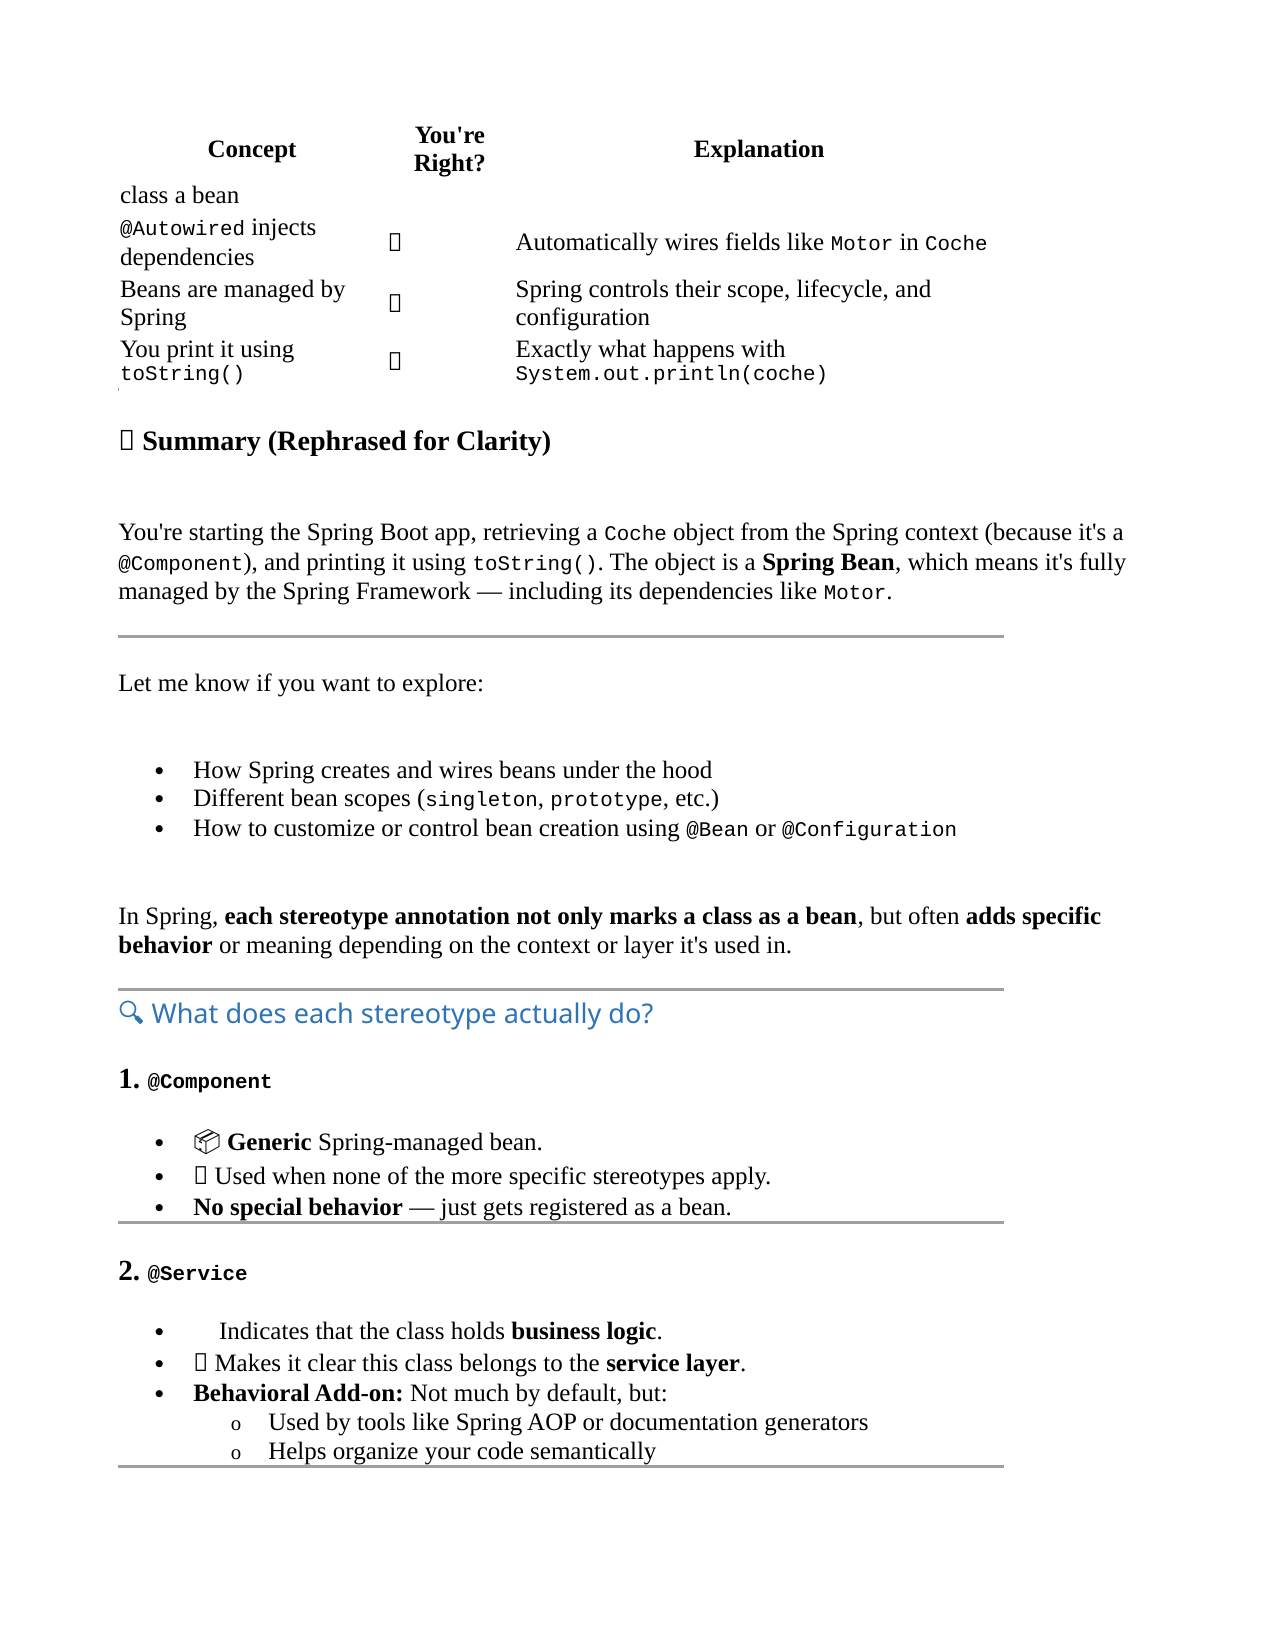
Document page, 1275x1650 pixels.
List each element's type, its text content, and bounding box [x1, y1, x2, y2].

table_header Concept [118, 118, 386, 179]
text Let me know if you want to explore: [118, 668, 1157, 696]
list No special behavior — just gets registered as a bean. [156, 1192, 1157, 1221]
table_cell @Autowired injects dependencies [118, 211, 386, 272]
table_cell Exactly what happens with System.out.println(coche) [514, 333, 1004, 388]
text You're starting the Spring Boot app, retrieving a Coche object from the Spring context (because it's a @Component), and printing it using toString(). The object is a Spring Bean, which means it's fully managed by the Spring Framework — including its dependencies like Motor. [118, 517, 1157, 606]
table_cell Spring controls their scope, lifecycle, and configuration [514, 272, 1004, 333]
table_cell ✅ [386, 211, 514, 272]
list Different bean scopes (singleton, prototype, etc.) [156, 783, 1157, 813]
table_cell Automatically wires fields like Motor in Coche [514, 211, 1004, 272]
table_header Explanation [514, 118, 1004, 179]
table_cell [514, 179, 1004, 211]
table_cell ✅ [386, 272, 514, 333]
subtitle 🔍 What does each stereotype actually do? [118, 995, 1157, 1032]
table_cell You print it using toString() [118, 333, 386, 388]
list ✅ Makes it clear this class belongs to the service layer. [156, 1344, 1157, 1378]
list Behavioral Add-on: Not much by default, but: [156, 1378, 1157, 1407]
table_cell ✅ [386, 333, 514, 388]
list 📦 Generic Spring-managed bean. [156, 1124, 1157, 1158]
table_cell Beans are managed by Spring [118, 272, 386, 333]
list How to customize or control bean creation using @Bean or @Configuration [156, 813, 1157, 843]
list 🧠 Indicates that the class holds business logic. [156, 1316, 1157, 1344]
list ✅ Used when none of the more specific stereotypes apply. [156, 1158, 1157, 1192]
table_header You're Right? [386, 118, 514, 179]
text In Spring, each stereotype annotation not only marks a class as a bean, but often adds specific behavior or meaning depending on the context or layer it's used in. [118, 901, 1157, 958]
list Used by tools like Spring AOP or documentation generators [231, 1407, 1157, 1436]
list Helps organize your code semantically [231, 1436, 1157, 1465]
table_cell [386, 179, 514, 211]
text ✅ Summary (Rephrased for Clarity) [118, 421, 1157, 459]
subtitle 1. @Component [118, 1061, 1157, 1094]
subtitle 2. @Service [118, 1253, 1157, 1287]
list How Spring creates and wires beans under the hood [156, 755, 1157, 783]
table_cell class a bean [118, 179, 386, 211]
